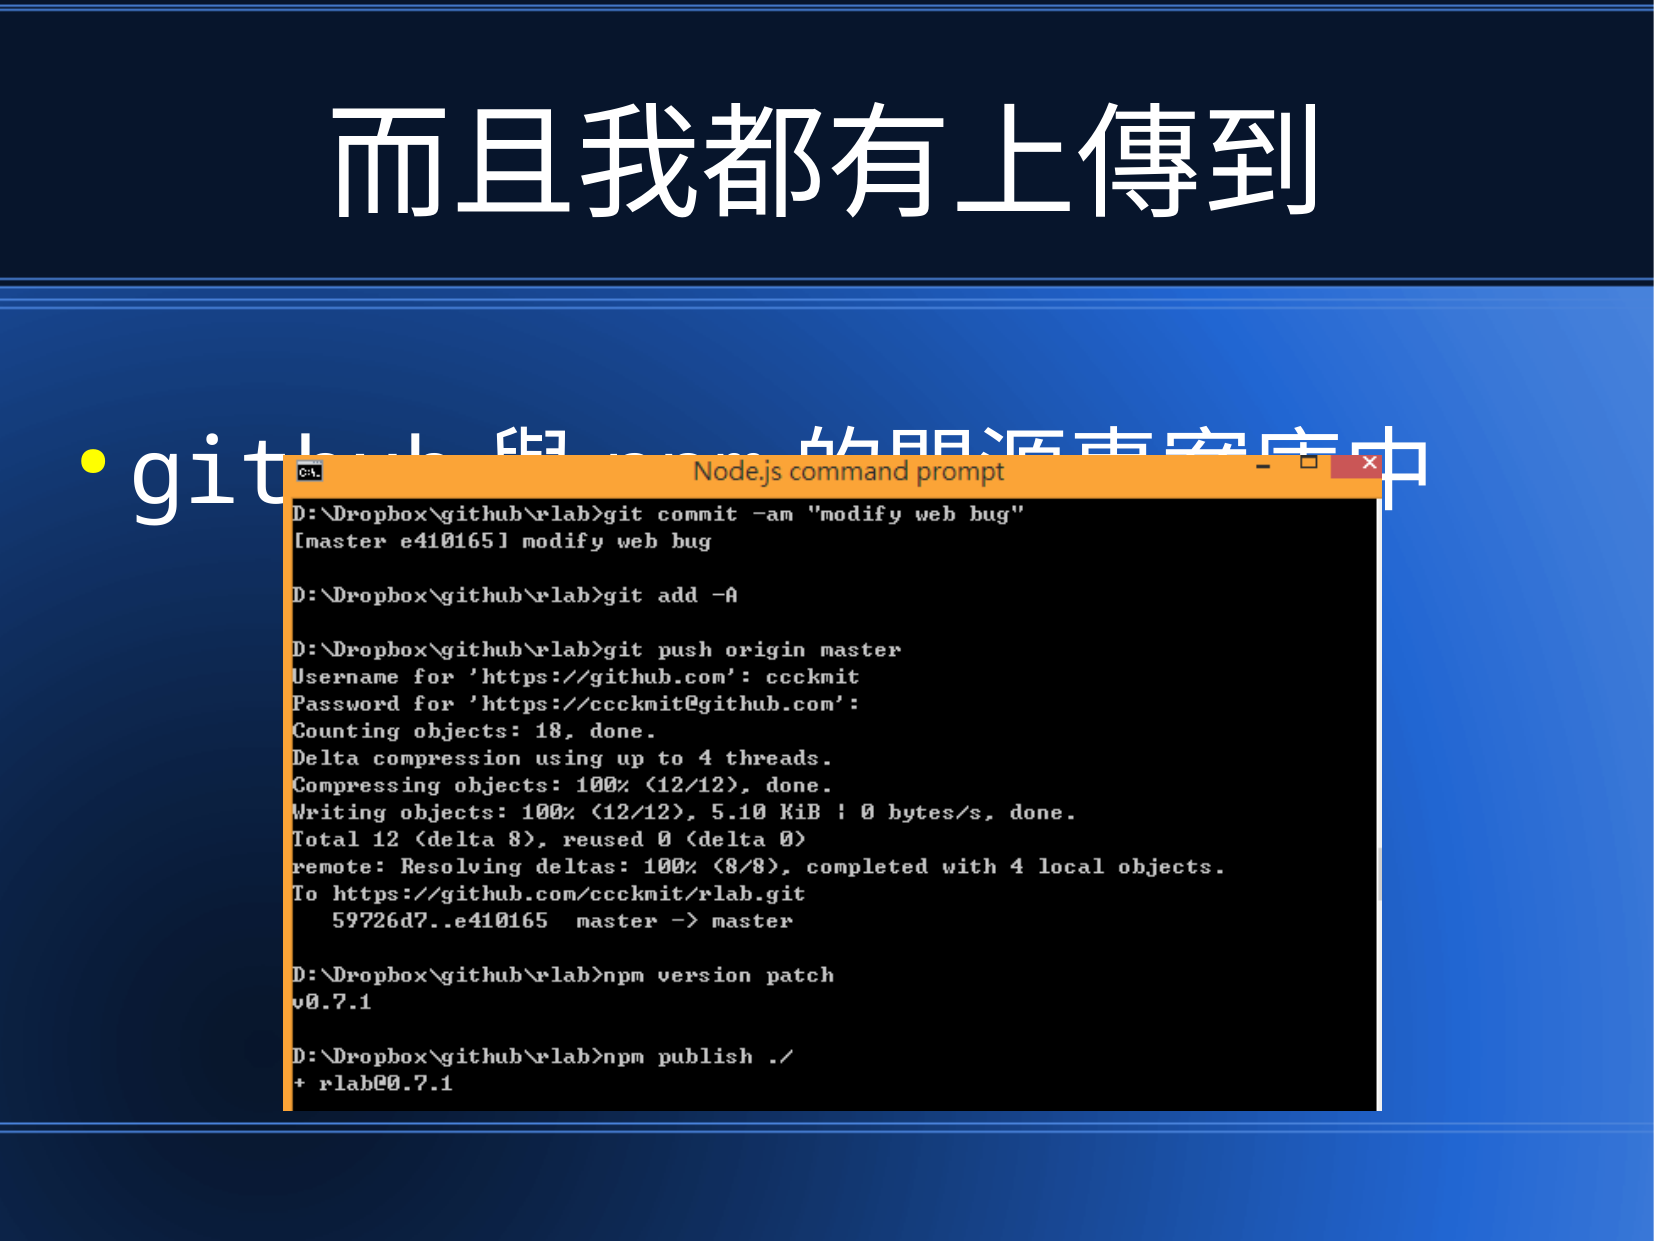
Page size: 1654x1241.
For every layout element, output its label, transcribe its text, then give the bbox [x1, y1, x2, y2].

picture [283, 455, 1382, 1111]
title 而且我都有上傳到 [82, 49, 1571, 257]
picture [0, 0, 1654, 1241]
list github與npm的開源專案庫中 [59, 330, 1548, 1241]
